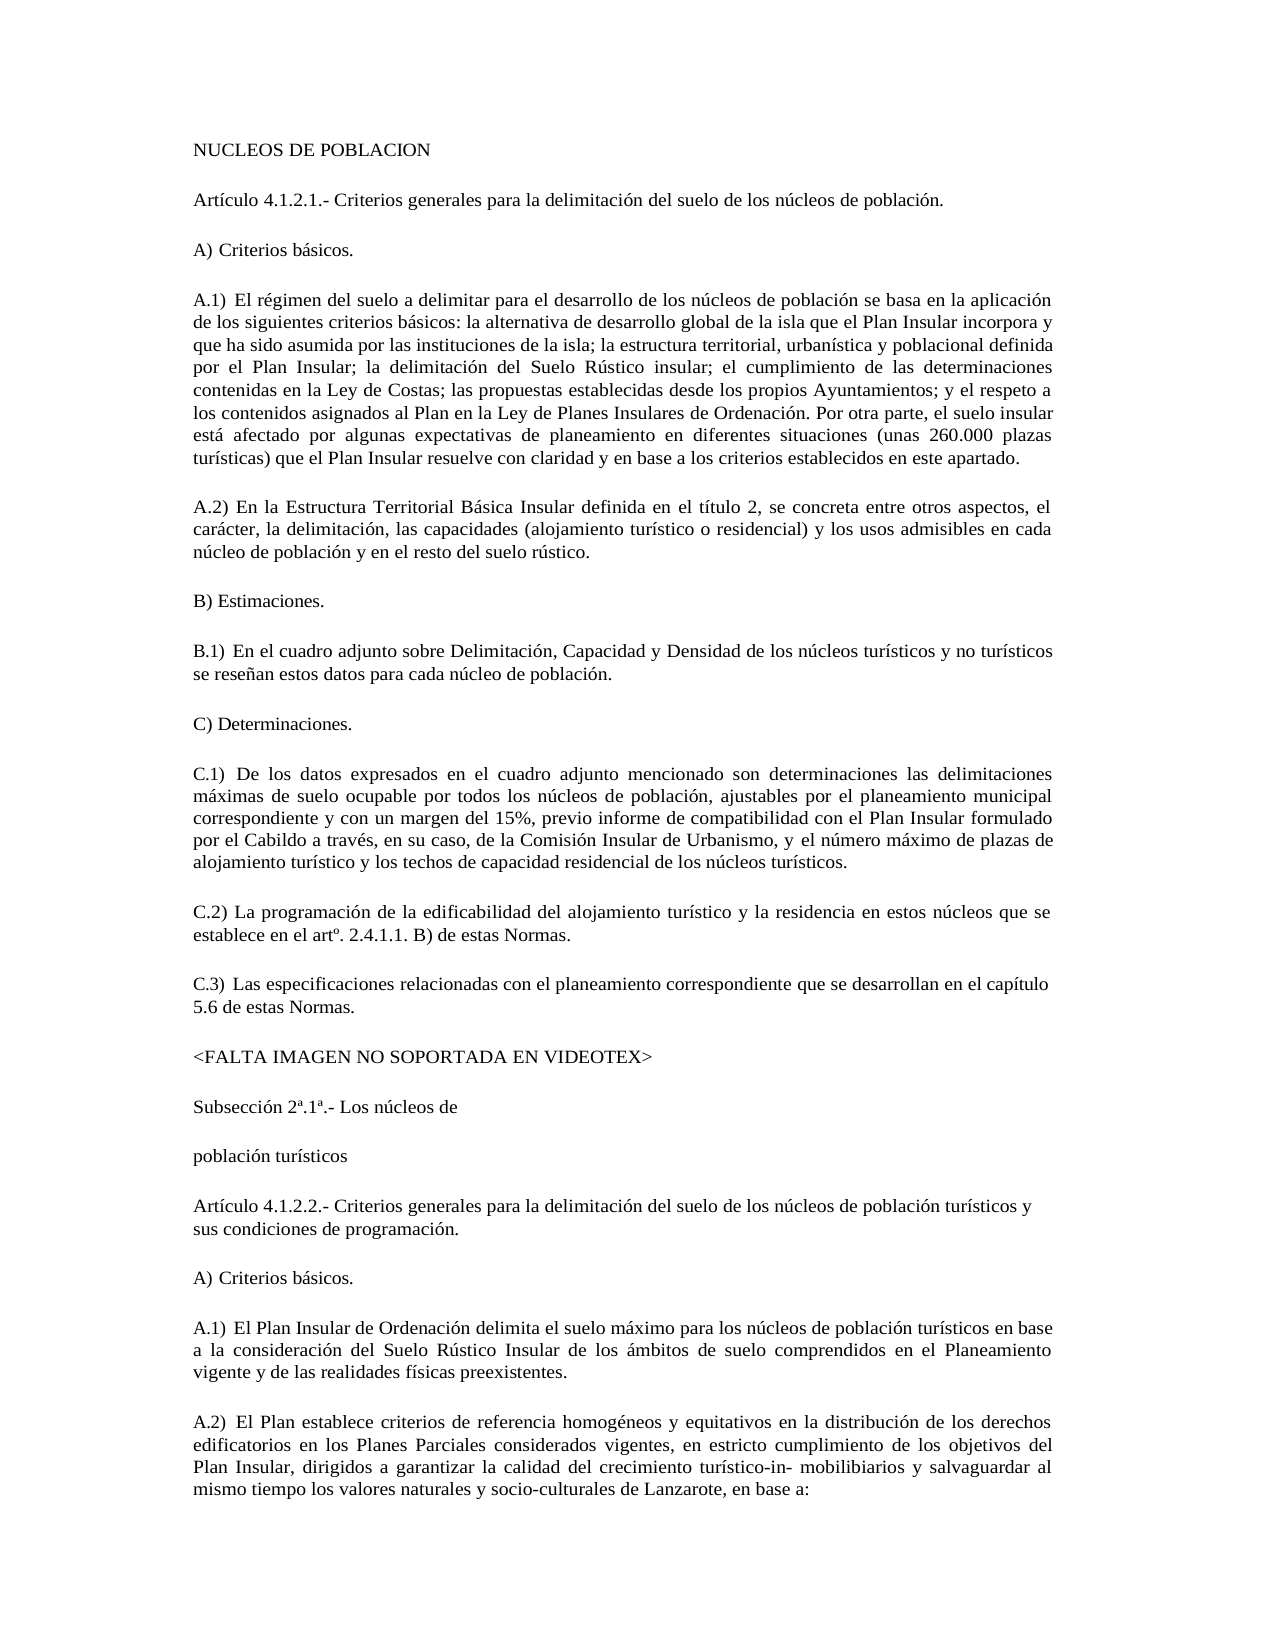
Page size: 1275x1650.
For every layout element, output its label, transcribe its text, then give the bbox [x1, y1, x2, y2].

text <FALTA IMAGEN NO SOPORTADA EN VIDEOTEX> [193, 1046, 1096, 1067]
list El régimen del suelo a delimitar para el desarrollo de los núcleos de población se basa en la aplicación de los siguientes criterios básicos: la alternativa de desarrollo global de la isla que el Plan Insular incorpora y que ha sido asumida por las instituciones de la isla; la estructura territorial, urbanística y poblacional definida por el Plan Insular; la delimitación del Suelo Rústico insular; el cumplimiento de las determinaciones contenidas en la Ley de Costas; las propuestas establecidas desde los propios Ayuntamientos; y el respeto a los contenidos asignados al Plan en la Ley de Planes Insulares de Ordenación. Por otra parte, el suelo insular está afectado por algunas expectativas de planeamiento en diferentes situaciones (unas 260.000 plazas turísticas) que el Plan Insular resuelve con claridad y en base a los criterios establecidos en este apartado. [193, 289, 1054, 468]
list Determinaciones. [193, 712, 1096, 734]
list De los datos expresados en el cuadro adjunto mencionado son determinaciones las delimitaciones máximas de suelo ocupable por todos los núcleos de población, ajustables por el planeamiento municipal correspondiente y con un margen del 15%, previo informe de compatibilidad con el Plan Insular formulado por el Cabildo a través, en su caso, de la Comisión Insular de Urbanismo, y el número máximo de plazas de alojamiento turístico y los techos de capacidad residencial de los núcleos turísticos. [193, 762, 1054, 873]
list Criterios básicos. [193, 239, 1096, 260]
text 5.6 de estas Normas. [193, 996, 1096, 1017]
list El Plan establece criterios de referencia homogéneos y equitativos en la distribución de los derechos edificatorios en los Planes Parciales considerados vigentes, en estricto cumplimiento de los objetivos del Plan Insular, dirigidos a garantizar la calidad del crecimiento turístico-in- mobilibiarios y salvaguardar al mismo tiempo los valores naturales y socio-culturales de Lanzarote, en base a: [193, 1411, 1054, 1499]
list El Plan Insular de Ordenación delimita el suelo máximo para los núcleos de población turísticos en base a la consideración del Suelo Rústico Insular de los ámbitos de suelo comprendidos en el Planeamiento vigente y de las realidades físicas preexistentes. [193, 1317, 1053, 1383]
list Estimaciones. [193, 590, 1096, 612]
list En la Estructura Territorial Básica Insular definida en el título 2, se concreta entre otros aspectos, el carácter, la delimitación, las capacidades (alojamiento turístico o residencial) y los usos admisibles en cada núcleo de población y en el resto del suelo rústico. [193, 496, 1053, 562]
list Criterios básicos. [193, 1267, 1096, 1288]
list Las especificaciones relacionadas con el planeamiento correspondiente que se desarrollan en el capítulo [193, 973, 1096, 994]
list La programación de la edificabilidad del alojamiento turístico y la residencia en estos núcleos que se establece en el artº. 2.4.1.1. B) de estas Normas. [193, 901, 1053, 945]
text Subsección 2ª.1ª.- Los núcleos de población turísticos [193, 1096, 474, 1167]
text NUCLEOS DE POBLACION [193, 139, 1096, 160]
text Artículo 4.1.2.2.- Criterios generales para la delimitación del suelo de los núcleos de población turísticos y sus condiciones de programación. [193, 1195, 1053, 1239]
list En el cuadro adjunto sobre Delimitación, Capacidad y Densidad de los núcleos turísticos y no turísticos se reseñan estos datos para cada núcleo de población. [193, 640, 1053, 684]
text Artículo 4.1.2.1.- Criterios generales para la delimitación del suelo de los núcleos de población. [193, 188, 1096, 210]
